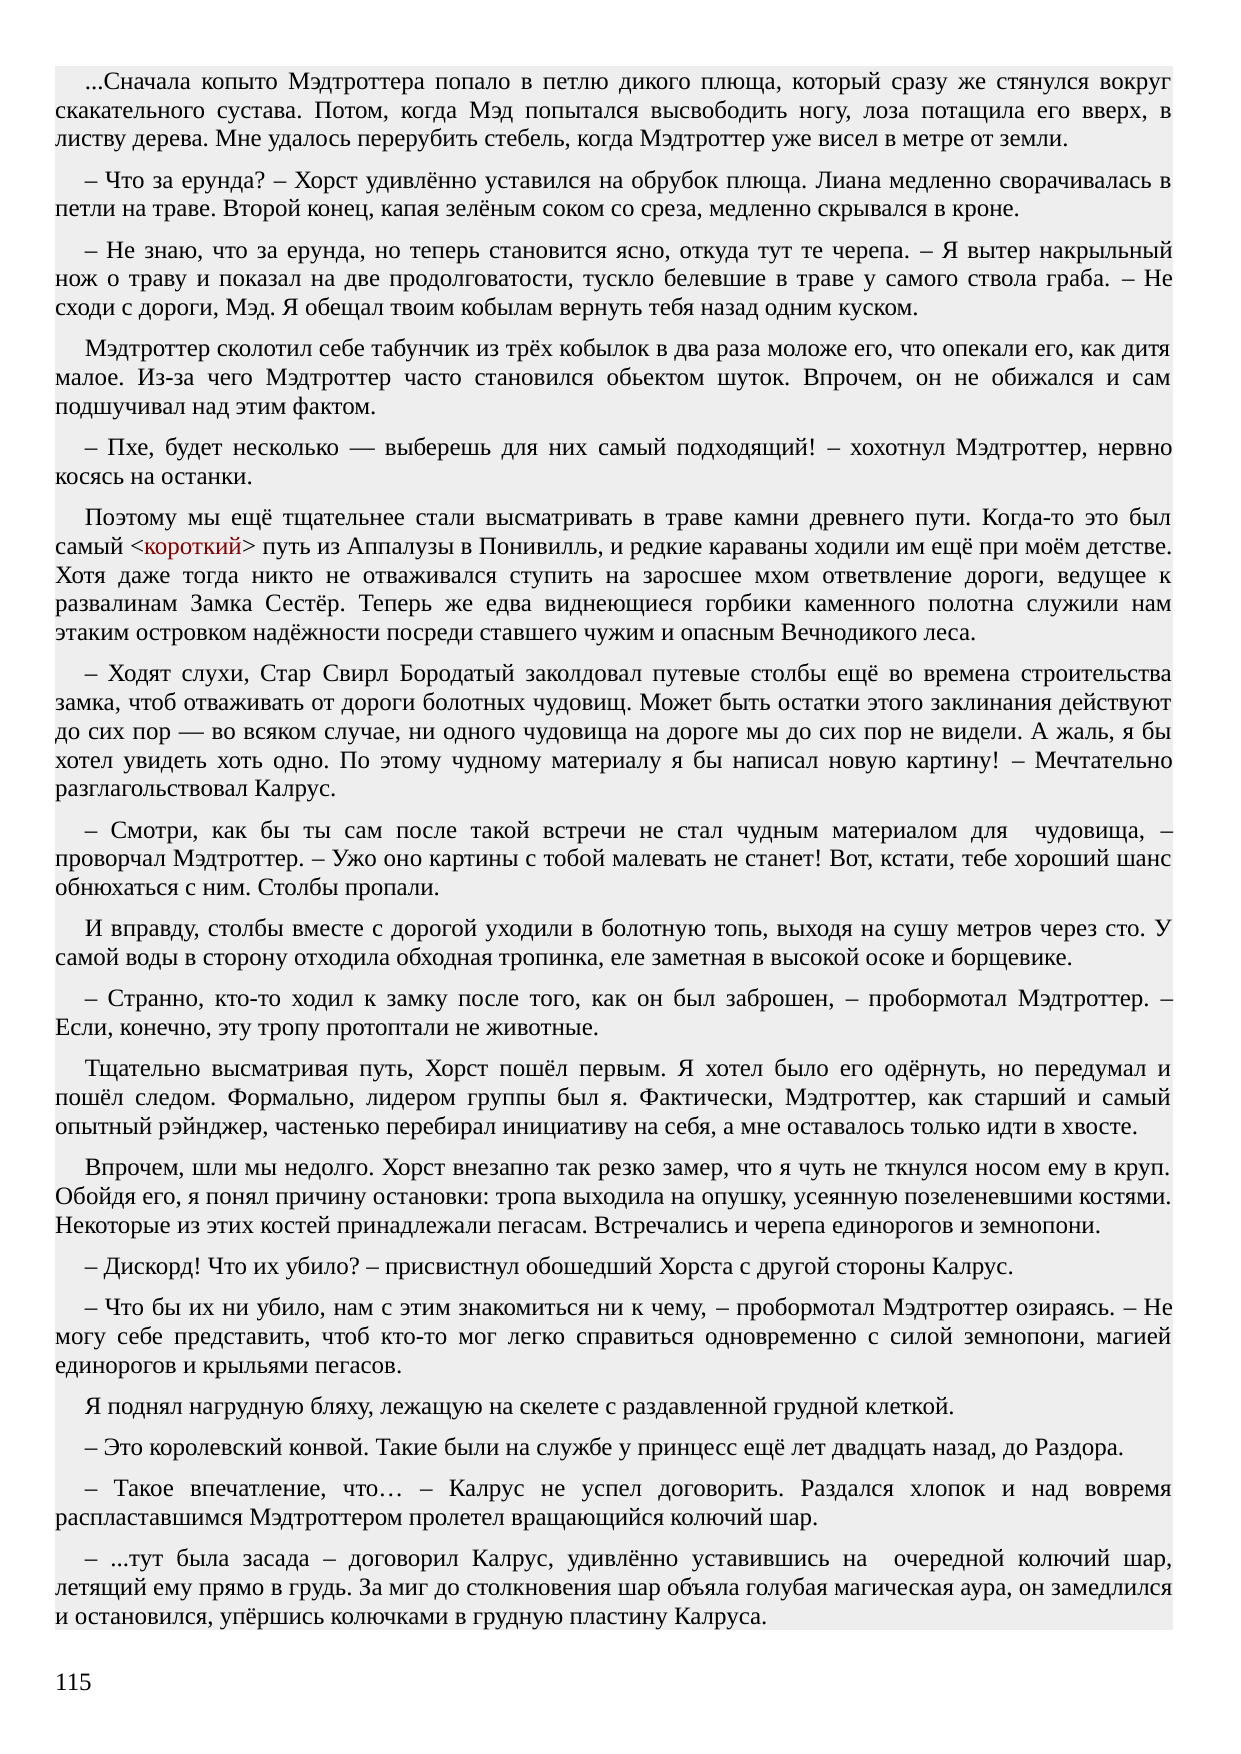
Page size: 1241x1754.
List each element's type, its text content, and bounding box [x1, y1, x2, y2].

text Я поднял нагрудную бляху, лежащую на скелете с раздавленной грудной клеткой. [55, 1391, 1173, 1420]
text – Что за ерунда? – Хорст удивлённо уставился на обрубок плюща. Лиана медленно сворачивалась в петли на траве. Второй конец, капая зелёным соком со среза, медленно скрывался в кроне. [55, 165, 1173, 222]
text – Не знаю, что за ерунда, но теперь становится ясно, откуда тут те черепа. – Я вытер накрыльный нож о траву и показал на две продолговатости, тускло белевшие в траве у самого ствола граба. – Не сходи с дороги, Мэд. Я обещал твоим кобылам вернуть тебя назад одним куском. [55, 235, 1173, 321]
text Мэдтроттер сколотил себе табунчик из трёх кобылок в два раза моложе его, что опекали его, как дитя малое. Из-за чего Мэдтроттер часто становился обьектом шуток. Впрочем, он не обижался и сам подшучивал над этим фактом. [55, 333, 1173, 420]
text – Что бы их ни убило, нам с этим знакомиться ни к чему, – пробормотал Мэдтроттер озираясь. – Не могу себе представить, чтоб кто-то мог легко справиться одновременно с силой земнопони, магией единорогов и крыльями пегасов. [55, 1292, 1173, 1378]
text – Дискорд! Что их убило? – присвистнул обошедший Хорста с другой стороны Калрус. [55, 1251, 1173, 1280]
text И вправду, столбы вместе с дорогой уходили в болотную топь, выходя на сушу метров через сто. У самой воды в сторону отходила обходная тропинка, еле заметная в высокой осоке и борщевике. [55, 913, 1173, 971]
text Впрочем, шли мы недолго. Хорст внезапно так резко замер, что я чуть не ткнулся носом ему в круп. Обойдя его, я понял причину остановки: тропа выходила на опушку, усеянную позеленевшими костями. Некоторые из этих костей принадлежали пегасам. Встречались и черепа единорогов и земнопони. [55, 1152, 1173, 1238]
text – Пхе, будет несколько — выберешь для них самый подходящий! – хохотнул Мэдтроттер, нервно косясь на останки. [55, 432, 1173, 490]
text – Смотри, как бы ты сам после такой встречи не стал чудным материалом для чудовища, – проворчал Мэдтроттер. – Ужо оно картины с тобой малевать не станет! Вот, кстати, тебе хороший шанс обнюхаться с ним. Столбы пропали. [55, 815, 1173, 901]
text – Такое впечатление, что… – Калрус не успел договорить. Раздался хлопок и над вовремя распластавшимся Мэдтроттером пролетел вращающийся колючий шар. [55, 1473, 1173, 1531]
text – Это королевский конвой. Такие были на службе у принцесс ещё лет двадцать назад, до Раздора. [55, 1432, 1173, 1461]
text – ...тут была засада – договорил Калрус, удивлённо уставившись на очередной колючий шар, летящий ему прямо в грудь. За миг до столкновения шар объяла голубая магическая аура, он замедлился и остановился, упёршись колючками в грудную пластину Калруса. [55, 1543, 1173, 1630]
text Тщательно высматривая путь, Хорст пошёл первым. Я хотел было его одёрнуть, но передумал и пошёл следом. Формально, лидером группы был я. Фактически, Мэдтроттер, как старший и самый опытный рэйнджер, частенько перебирал инициативу на себя, а мне оставалось только идти в хвосте. [55, 1053, 1173, 1140]
text – Ходят слухи, Стар Cвирл Бородатый заколдовал путевые столбы ещё во времена строительства замка, чтоб отваживать от дороги болотных чудовищ. Может быть остатки этого заклинания действуют до сих пор — во всяком случае, ни одного чудовища на дороге мы до сих пор не видели. А жаль, я бы хотел увидеть хоть одно. По этому чудному материалу я бы написал новую картину! – Мечтательно разглагольствовал Калрус. [55, 658, 1173, 802]
text – Странно, кто-то ходил к замку после того, как он был заброшен, – пробормотал Мэдтроттер. – Если, конечно, эту тропу протоптали не животные. [55, 983, 1173, 1041]
text Поэтому мы ещё тщательнее стали высматривать в траве камни древнего пути. Когда-то это был самый <короткий> путь из Аппалузы в Понивилль, и редкие караваны ходили им ещё при моём детстве. Хотя даже тогда никто не отваживался ступить на заросшее мхом ответвление дороги, ведущее к развалинам Замка Сестёр. Теперь же едва виднеющиеся горбики каменного полотна служили нам этаким островком надёжности посреди ставшего чужим и опасным Вечнодикого леса. [55, 502, 1173, 646]
text ...Сначала копыто Мэдтроттера попало в петлю дикого плюща, который сразу же стянулся вокруг скакательного сустава. Потом, когда Мэд попытался высвободить ногу, лоза потащила его вверх, в листву дерева. Мне удалось перерубить стебель, когда Мэдтроттер уже висел в метре от земли. [55, 66, 1173, 152]
